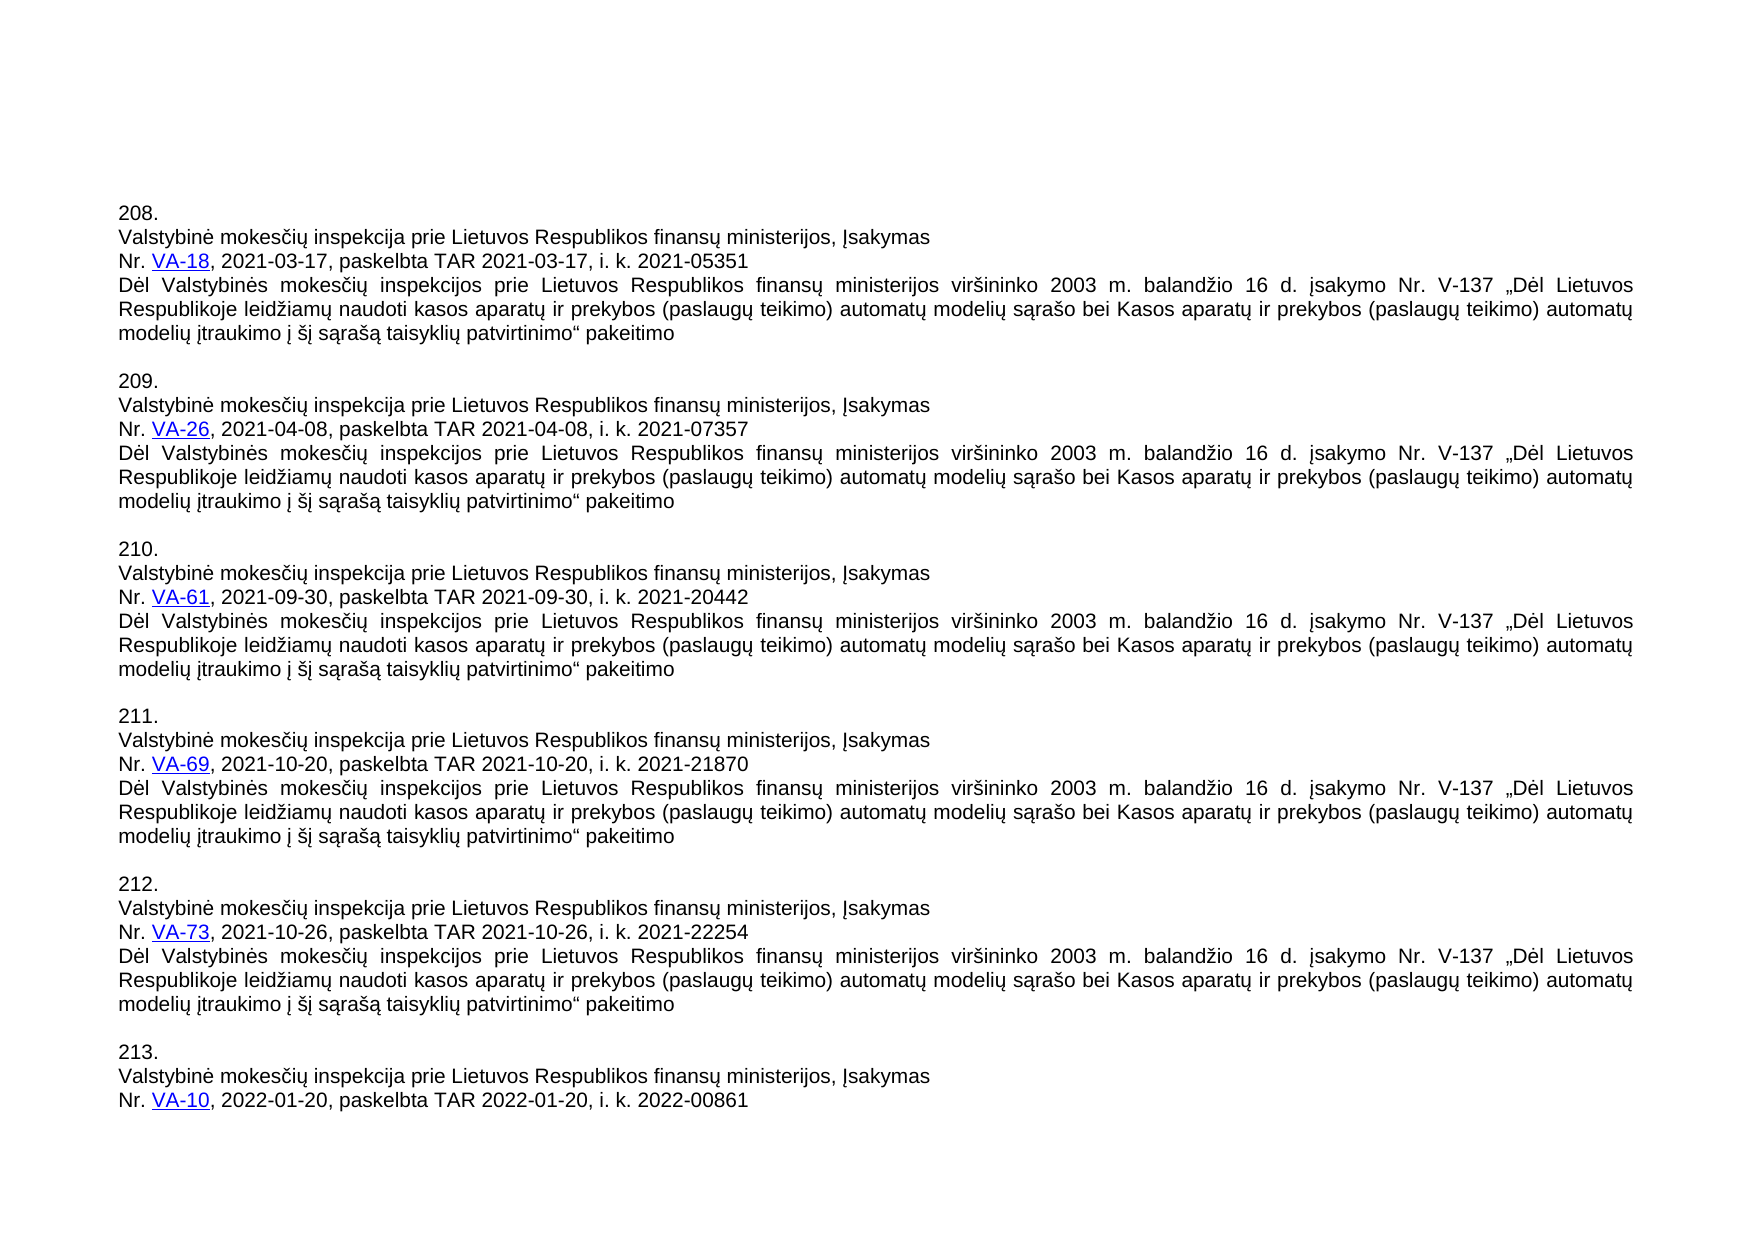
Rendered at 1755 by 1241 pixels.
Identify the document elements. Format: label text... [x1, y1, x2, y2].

text 211. [118, 704, 1636, 728]
text 213. [118, 1040, 1636, 1064]
text Valstybinė mokesčių inspekcija prie Lietuvos Respublikos finansų ministerijos, Įsakymas [118, 393, 1636, 417]
text Valstybinė mokesčių inspekcija prie Lietuvos Respublikos finansų ministerijos, Įsakymas [118, 225, 1636, 249]
text Valstybinė mokesčių inspekcija prie Lietuvos Respublikos finansų ministerijos, Įsakymas [118, 1064, 1636, 1088]
text Nr. VA-18, 2021-03-17, paskelbta TAR 2021-03-17, i. k. 2021-05351 [118, 249, 1636, 273]
text Dėl Valstybinės mokesčių inspekcijos prie Lietuvos Respublikos finansų ministerijos viršininko 2003 m. balandžio 16 d. įsakymo Nr. V-137 „Dėl Lietuvos Respublikoje leidžiamų naudoti kasos aparatų ir prekybos (paslaugų teikimo) automatų modelių sąrašo bei Kasos aparatų ir prekybos (paslaugų teikimo) automatų modelių įtraukimo į šį sąrašą taisyklių patvirtinimo“ pakeitimo [118, 608, 1636, 680]
text 210. [118, 537, 1636, 561]
text Dėl Valstybinės mokesčių inspekcijos prie Lietuvos Respublikos finansų ministerijos viršininko 2003 m. balandžio 16 d. įsakymo Nr. V-137 „Dėl Lietuvos Respublikoje leidžiamų naudoti kasos aparatų ir prekybos (paslaugų teikimo) automatų modelių sąrašo bei Kasos aparatų ir prekybos (paslaugų teikimo) automatų modelių įtraukimo į šį sąrašą taisyklių patvirtinimo“ pakeitimo [118, 944, 1636, 1016]
text Valstybinė mokesčių inspekcija prie Lietuvos Respublikos finansų ministerijos, Įsakymas [118, 728, 1636, 752]
text 209. [118, 369, 1636, 393]
text Nr. VA-73, 2021-10-26, paskelbta TAR 2021-10-26, i. k. 2021-22254 [118, 920, 1636, 944]
text Nr. VA-10, 2022-01-20, paskelbta TAR 2022-01-20, i. k. 2022-00861 [118, 1088, 1636, 1112]
text 212. [118, 872, 1636, 896]
text Dėl Valstybinės mokesčių inspekcijos prie Lietuvos Respublikos finansų ministerijos viršininko 2003 m. balandžio 16 d. įsakymo Nr. V-137 „Dėl Lietuvos Respublikoje leidžiamų naudoti kasos aparatų ir prekybos (paslaugų teikimo) automatų modelių sąrašo bei Kasos aparatų ir prekybos (paslaugų teikimo) automatų modelių įtraukimo į šį sąrašą taisyklių patvirtinimo“ pakeitimo [118, 273, 1636, 345]
text 208. [118, 201, 1636, 225]
text Dėl Valstybinės mokesčių inspekcijos prie Lietuvos Respublikos finansų ministerijos viršininko 2003 m. balandžio 16 d. įsakymo Nr. V-137 „Dėl Lietuvos Respublikoje leidžiamų naudoti kasos aparatų ir prekybos (paslaugų teikimo) automatų modelių sąrašo bei Kasos aparatų ir prekybos (paslaugų teikimo) automatų modelių įtraukimo į šį sąrašą taisyklių patvirtinimo“ pakeitimo [118, 441, 1636, 513]
text Valstybinė mokesčių inspekcija prie Lietuvos Respublikos finansų ministerijos, Įsakymas [118, 896, 1636, 920]
text Nr. VA-26, 2021-04-08, paskelbta TAR 2021-04-08, i. k. 2021-07357 [118, 417, 1636, 441]
text Nr. VA-61, 2021-09-30, paskelbta TAR 2021-09-30, i. k. 2021-20442 [118, 584, 1636, 608]
text Valstybinė mokesčių inspekcija prie Lietuvos Respublikos finansų ministerijos, Įsakymas [118, 561, 1636, 584]
text Dėl Valstybinės mokesčių inspekcijos prie Lietuvos Respublikos finansų ministerijos viršininko 2003 m. balandžio 16 d. įsakymo Nr. V-137 „Dėl Lietuvos Respublikoje leidžiamų naudoti kasos aparatų ir prekybos (paslaugų teikimo) automatų modelių sąrašo bei Kasos aparatų ir prekybos (paslaugų teikimo) automatų modelių įtraukimo į šį sąrašą taisyklių patvirtinimo“ pakeitimo [118, 776, 1636, 848]
text Nr. VA-69, 2021-10-20, paskelbta TAR 2021-10-20, i. k. 2021-21870 [118, 752, 1636, 776]
